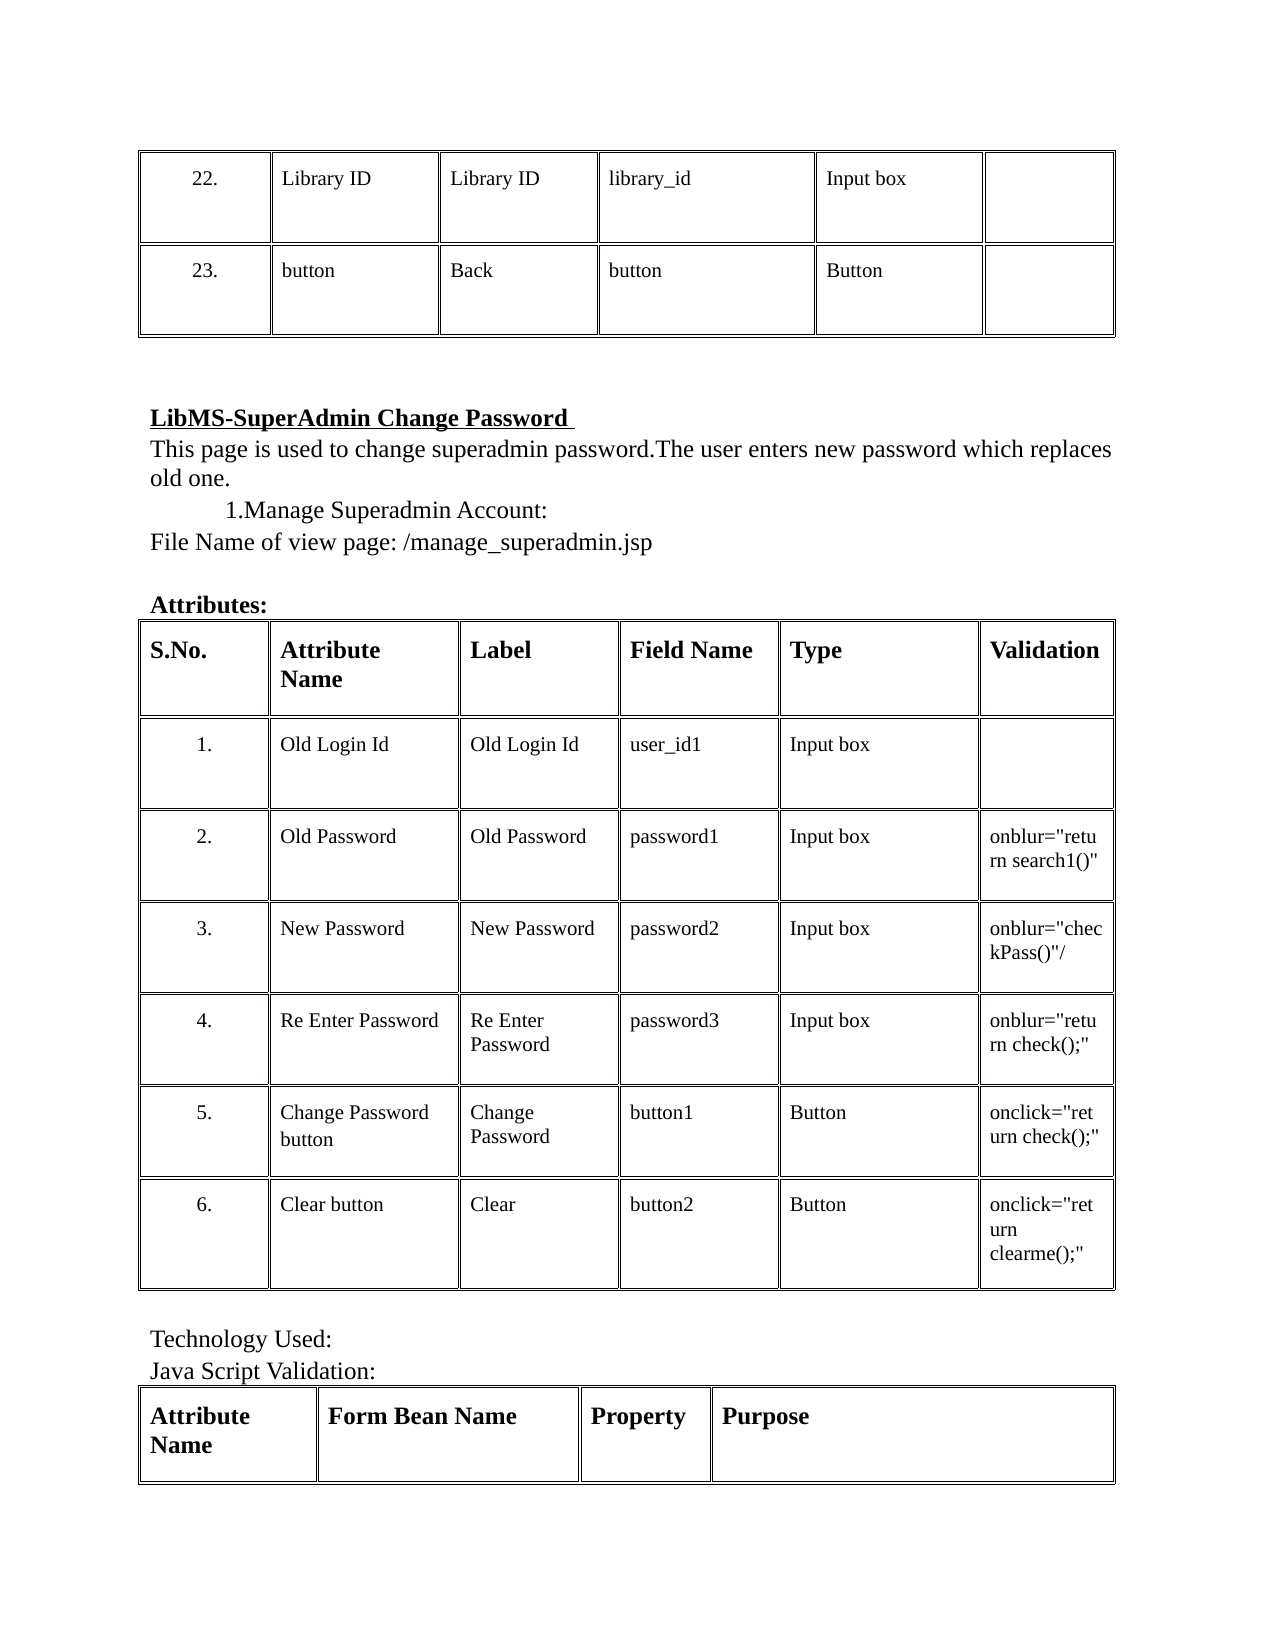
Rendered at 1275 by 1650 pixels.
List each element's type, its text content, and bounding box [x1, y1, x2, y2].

table_cell 5. [141, 1087, 268, 1176]
table_cell Old Password [461, 811, 618, 900]
table_cell 6. [141, 1180, 268, 1287]
text LibMS-SuperAdmin Change Password [150, 403, 1125, 432]
table_cell onclick="return clearme();" [981, 1180, 1113, 1287]
table_cell Clear button [271, 1180, 458, 1287]
table_cell library_id [600, 153, 814, 242]
table_cell New Password [461, 903, 618, 992]
table_header Attribute Name [271, 622, 458, 715]
text This page is used to change superadmin password.The user enters new password which replaces old one. [150, 434, 1125, 492]
table_cell onblur="checkPass()"/ [981, 903, 1113, 992]
table_cell password2 [621, 903, 778, 992]
table_header Property [582, 1388, 710, 1481]
table_cell Input box [781, 811, 978, 900]
table_cell Library ID [441, 153, 597, 242]
table_cell Back [441, 246, 597, 334]
table_cell [986, 153, 1113, 242]
table_cell 4. [141, 995, 268, 1084]
text Technology Used: [150, 1324, 1125, 1353]
table_cell 3. [141, 903, 268, 992]
table_cell 1. [141, 719, 268, 807]
table_cell Library ID [273, 153, 438, 242]
table_header Label [461, 622, 618, 715]
table_cell Change Password [461, 1087, 618, 1176]
table_cell button2 [621, 1180, 778, 1287]
table_cell 23. [141, 246, 270, 334]
table_cell New Password [271, 903, 458, 992]
table_cell Input box [781, 995, 978, 1084]
table_header S.No. [141, 622, 268, 715]
table_cell Re Enter Password [461, 995, 618, 1084]
table_header Validation [981, 622, 1113, 715]
table_cell password3 [621, 995, 778, 1084]
table_cell onblur="return search1()" [981, 811, 1113, 900]
table_cell Button [781, 1087, 978, 1176]
text Java Script Validation: [150, 1356, 1125, 1385]
table_cell Old Login Id [461, 719, 618, 807]
table_cell Button [817, 246, 982, 334]
table_cell button [600, 246, 814, 334]
table_header Type [781, 622, 978, 715]
table_cell Old Password [271, 811, 458, 900]
table_header Form Bean Name [319, 1388, 578, 1481]
text Attributes: [150, 590, 1125, 619]
table_cell onblur="return check();" [981, 995, 1113, 1084]
table_cell Clear [461, 1180, 618, 1287]
table_cell user_id1 [621, 719, 778, 807]
table_cell button [273, 246, 438, 334]
table_cell onclick="return check();" [981, 1087, 1113, 1176]
table_cell Button [781, 1180, 978, 1287]
table_cell Old Login Id [271, 719, 458, 807]
table_cell [981, 719, 1113, 807]
table_cell button1 [621, 1087, 778, 1176]
table_cell 2. [141, 811, 268, 900]
table_cell Input box [781, 719, 978, 807]
table_cell [986, 246, 1113, 334]
table_cell Input box [817, 153, 982, 242]
table_header Purpose [713, 1388, 1113, 1481]
table_cell Input box [781, 903, 978, 992]
table_cell Re Enter Password [271, 995, 458, 1084]
text 1.Manage Superadmin Account: [225, 495, 1125, 524]
table_header Attribute Name [141, 1388, 316, 1481]
table_cell Change Password button [271, 1087, 458, 1176]
table_cell password1 [621, 811, 778, 900]
text File Name of view page: /manage_superadmin.jsp [150, 527, 1125, 555]
table_cell 22. [141, 153, 270, 242]
table_header Field Name [621, 622, 778, 715]
